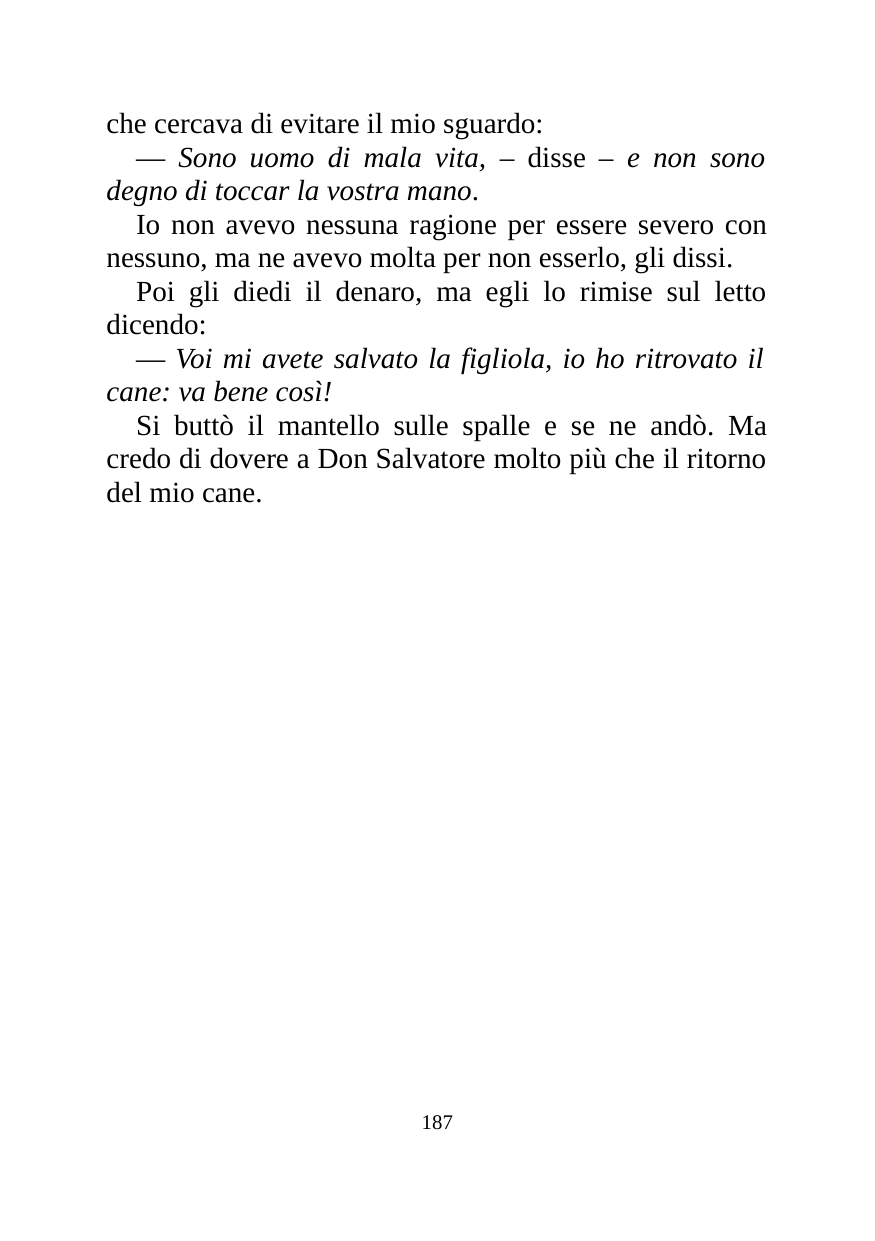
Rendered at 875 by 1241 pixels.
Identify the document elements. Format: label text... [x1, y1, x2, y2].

text Si buttò il mantello sulle spalle e se ne andò. Ma credo di dovere a Don Salvatore molto più che il ritorno del mio cane. [106, 408, 768, 509]
text — Sono uomo di mala vita, – disse – e non sono degno di toccar la vostra mano. [106, 140, 768, 207]
text Poi gli diedi il denaro, ma egli lo rimise sul letto dicendo: [106, 274, 768, 341]
text che cercava di evitare il mio sguardo: [106, 106, 768, 140]
text Io non avevo nessuna ragione per essere severo con nessuno, ma ne avevo molta per non esserlo, gli dissi. [106, 207, 768, 274]
text — Voi mi avete salvato la figliola, io ho ritrovato il cane: va bene così! [106, 341, 768, 408]
